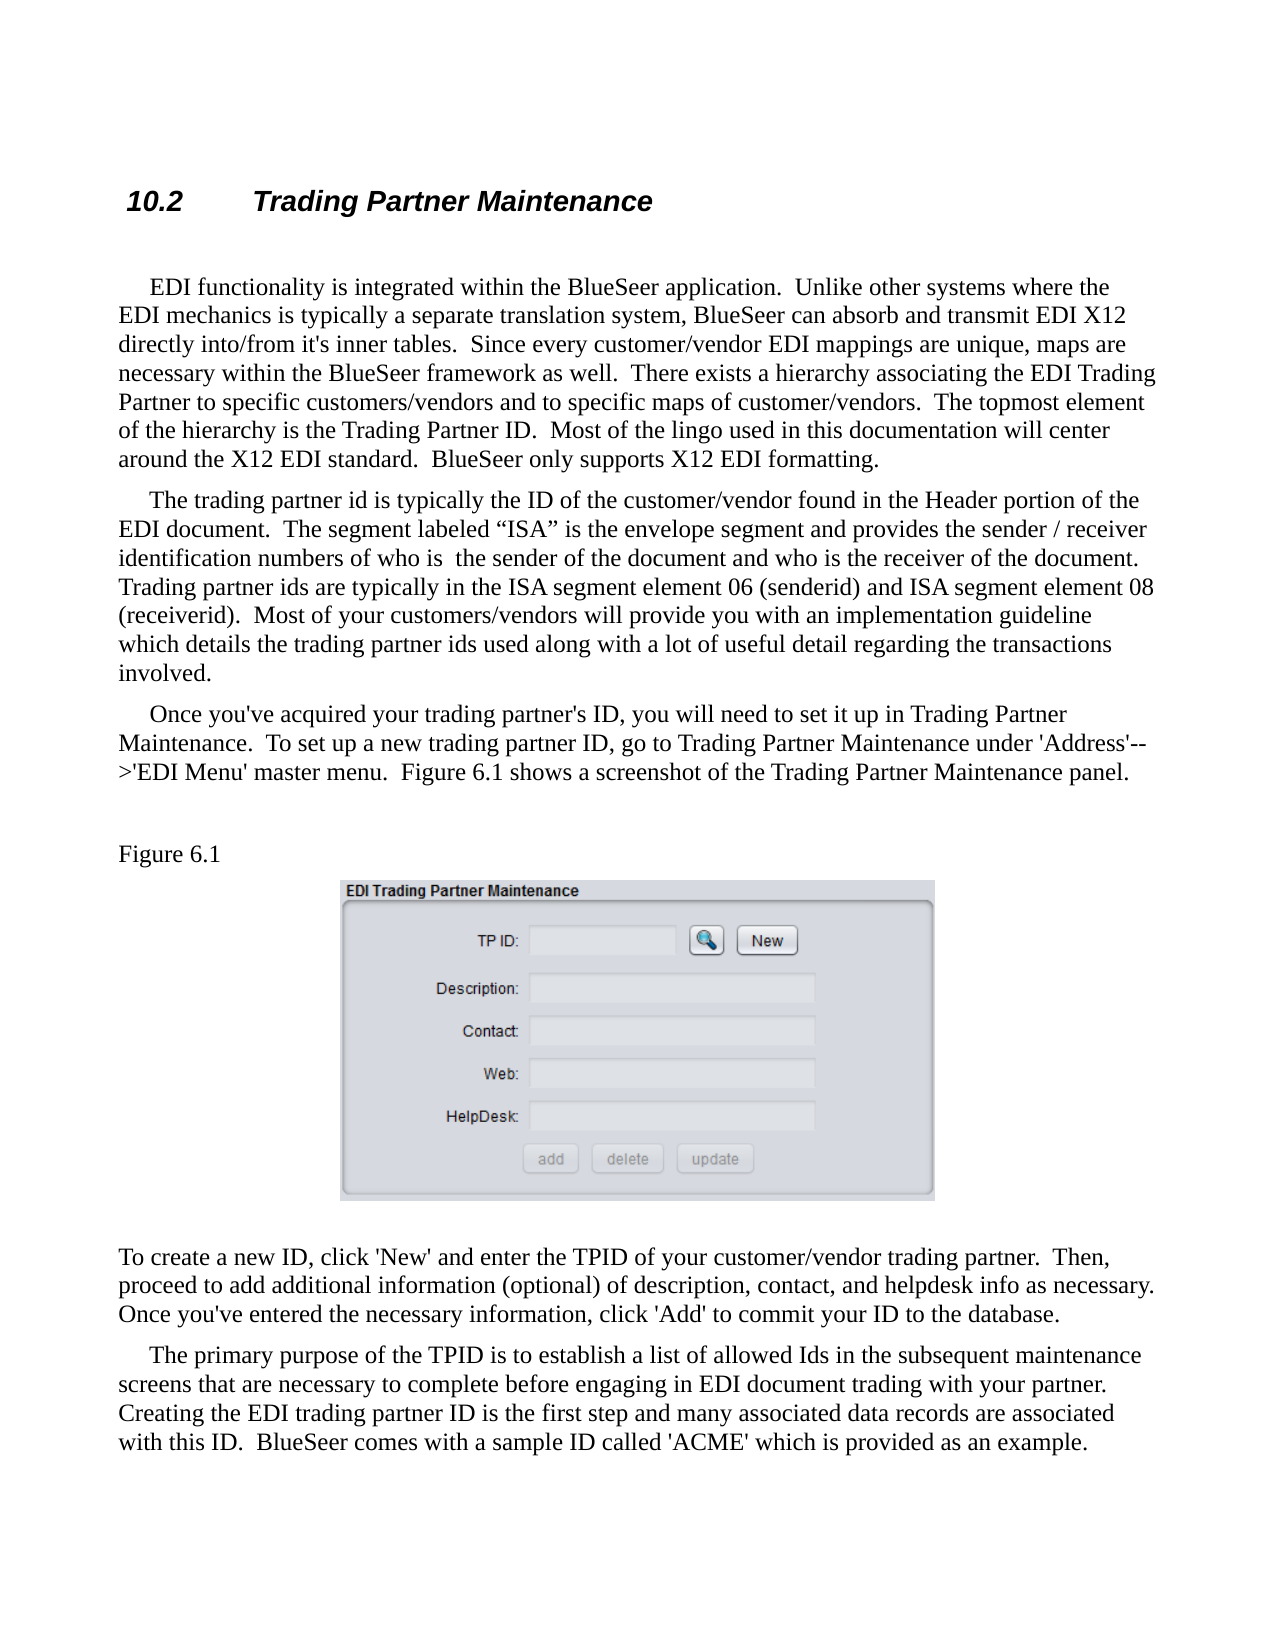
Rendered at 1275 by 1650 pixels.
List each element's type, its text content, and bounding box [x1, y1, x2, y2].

picture [340, 880, 935, 1201]
text To create a new ID, click 'New' and enter the TPID of your customer/vendor trading partner. Then, proceed to add additional information (optional) of description, contact, and helpdesk info as necessary. Once you've entered the necessary information, click 'Add' to commit your ID to the database. [118, 1242, 1157, 1328]
text Figure 6.1 [118, 839, 1157, 868]
text Once you've acquired your trading partner's ID, you will need to set it up in Trading Partner Maintenance. To set up a new trading partner ID, go to Trading Partner Maintenance under 'Address'-->'EDI Menu' master menu. Figure 6.1 shows a screenshot of the Trading Partner Maintenance panel. [118, 699, 1157, 785]
text EDI functionality is integrated within the BlueSeer application. Unlike other systems where the EDI mechanics is typically a separate translation system, BlueSeer can absorb and transmit EDI X12 directly into/from it's inner tables. Since every customer/vendor EDI mappings are unique, maps are necessary within the BlueSeer framework as well. There exists a hierarchy associating the EDI Trading Partner to specific customers/vendors and to specific maps of customer/vendors. The topmost element of the hierarchy is the Trading Partner ID. Most of the lingo used in this documentation will center around the X12 EDI standard. BlueSeer only supports X12 EDI formatting. [118, 272, 1157, 473]
subtitle Trading Partner Maintenance [118, 184, 1157, 218]
text The trading partner id is typically the ID of the customer/vendor found in the Header portion of the EDI document. The segment labeled “ISA” is the envelope segment and provides the sender / receiver identification numbers of who is the sender of the document and who is the receiver of the document. Trading partner ids are typically in the ISA segment element 06 (senderid) and ISA segment element 08 (receiverid). Most of your customers/vendors will provide you with an implementation guideline which details the trading partner ids used along with a lot of useful detail regarding the transactions involved. [118, 485, 1157, 687]
text The primary purpose of the TPID is to establish a list of allowed Ids in the subsequent maintenance screens that are necessary to complete before engaging in EDI document trading with your partner. Creating the EDI trading partner ID is the first step and many associated data records are associated with this ID. BlueSeer comes with a sample ID called 'ACME' which is provided as an example. [118, 1340, 1157, 1455]
